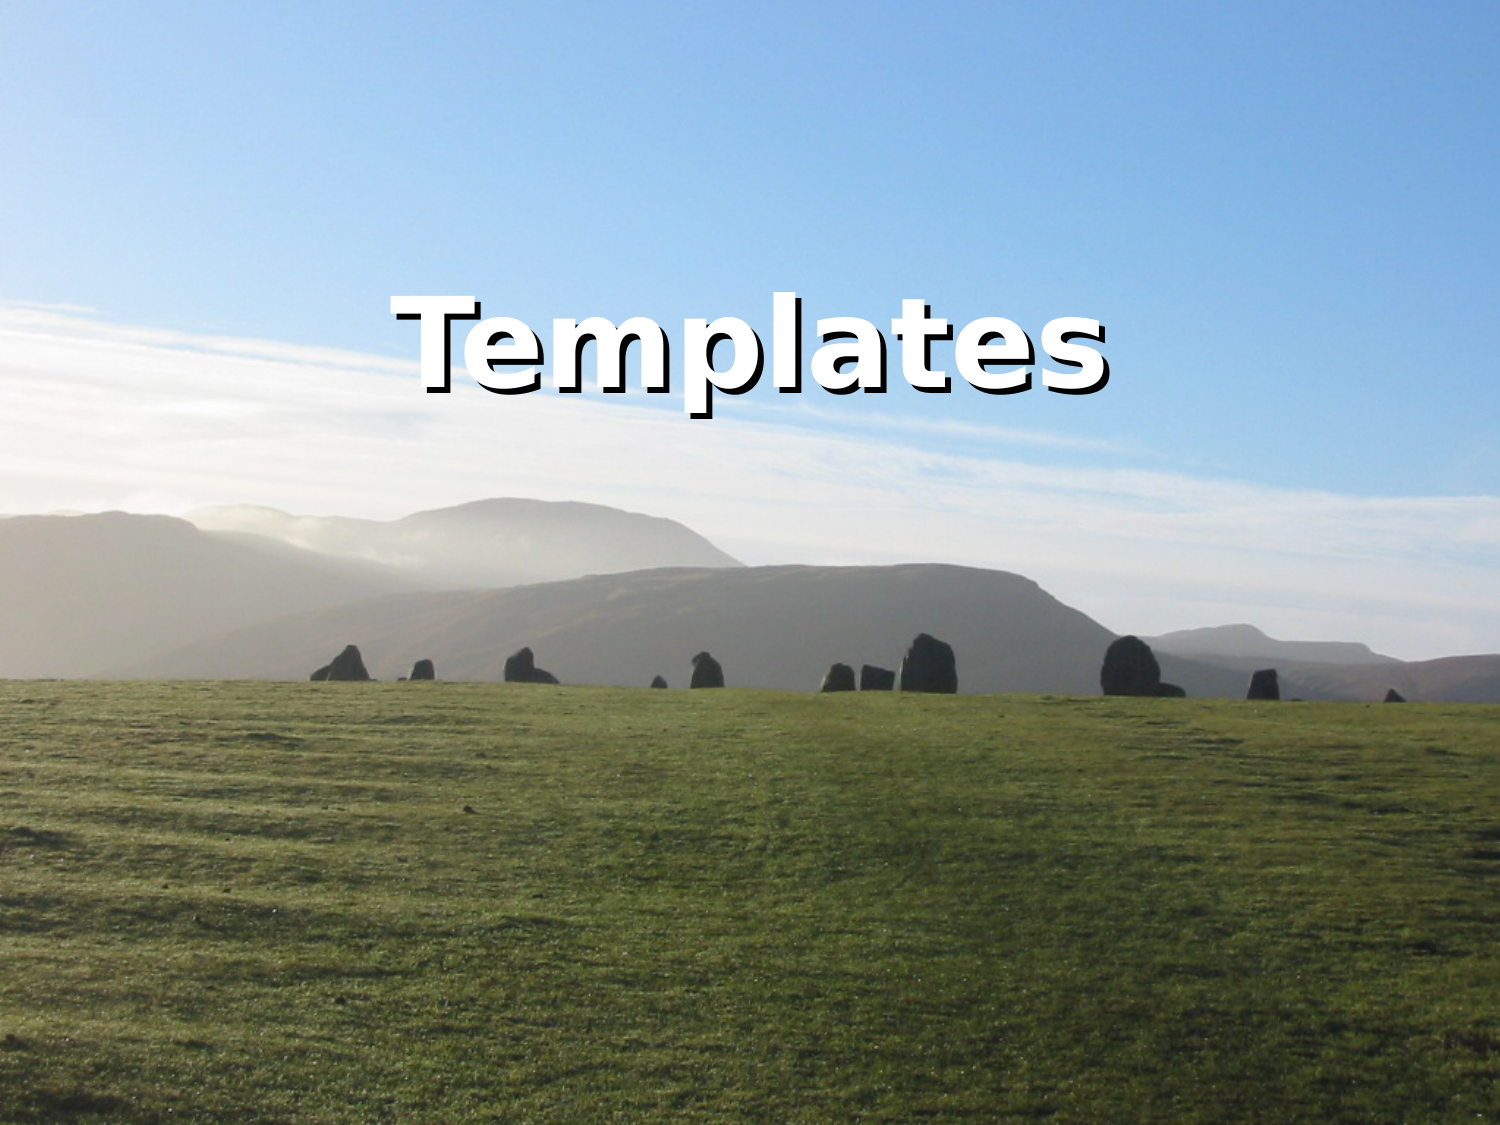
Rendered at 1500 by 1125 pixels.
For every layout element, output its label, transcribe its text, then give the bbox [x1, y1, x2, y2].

picture [0, 0, 1500, 1125]
title Templates [112, 237, 1388, 425]
